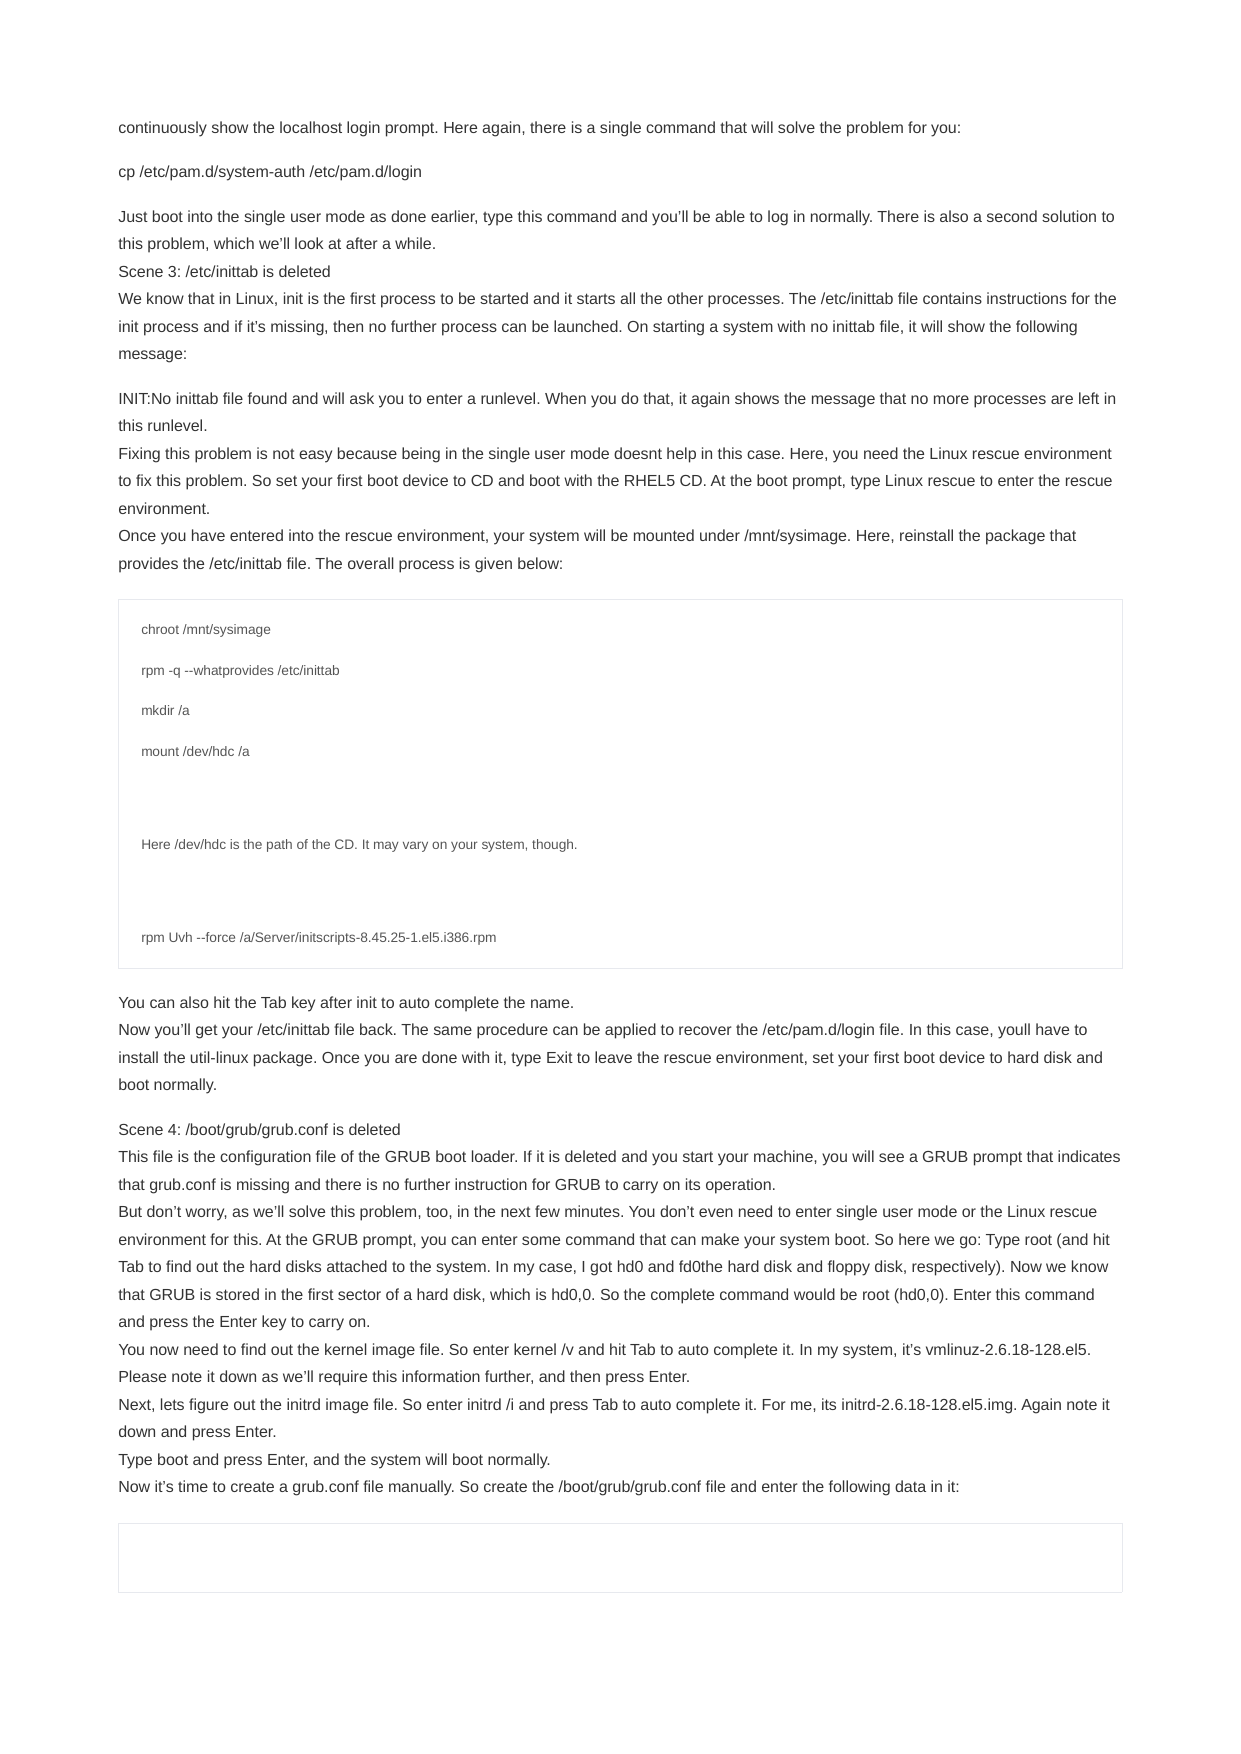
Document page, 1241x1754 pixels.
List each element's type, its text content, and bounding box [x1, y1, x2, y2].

text You can also hit the Tab key after init to auto complete the name. Now you’ll get your /etc/inittab file back. The same procedure can be applied to recover the /etc/pam.d/login file. In this case, youll have to install the util-linux package. Once you are done with it, type Exit to leave the rescue environment, set your first boot device to hard disk and boot normally. [118, 993, 1122, 1094]
text chroot /mnt/sysimage [119, 600, 1122, 637]
text Just boot into the single user mode as done earlier, type this command and you’ll be able to log in normally. There is also a second solution to this problem, which we’ll look at after a while. Scene 3: /etc/inittab is deleted We know that in Linux, init is the first process to be started and it starts all the other processes. The /etc/inittab file contains instructions for the init process and if it’s missing, then no further process can be launched. On starting a system with no inittab file, it will show the following message: [118, 207, 1122, 363]
text mount /dev/hdc /a [119, 721, 1122, 759]
text continuously show the localhost login prompt. Here again, there is a single command that will solve the problem for you: [118, 118, 1122, 136]
text mkdir /a [119, 680, 1122, 719]
text rpm -q --whatprovides /etc/inittab [119, 639, 1122, 678]
text Scene 4: /boot/grub/grub.conf is deleted This file is the configuration file of the GRUB boot loader. If it is deleted and you start your machine, you will see a GRUB prompt that indicates that grub.conf is missing and there is no further instruction for GRUB to carry on its operation. But don’t worry, as we’ll solve this problem, too, in the next few minutes. You don’t even need to enter single user mode or the Linux rescue environment for this. At the GRUB prompt, you can enter some command that can make your system boot. So here we go: Type root (and hit Tab to find out the hard disks attached to the system. In my case, I got hd0 and fd0the hard disk and floppy disk, respectively). Now we know that GRUB is stored in the first sector of a hard disk, which is hd0,0. So the complete command would be root (hd0,0). Enter this command and press the Enter key to carry on. You now need to find out the kernel image file. So enter kernel /v and hit Tab to auto complete it. In my system, it’s vmlinuz-2.6.18-128.el5. Please note it down as we’ll require this information further, and then press Enter. Next, lets figure out the initrd image file. So enter initrd /i and press Tab to auto complete it. For me, its initrd-2.6.18-128.el5.img. Again note it down and press Enter. Type boot and press Enter, and the system will boot normally. Now it’s time to create a grub.conf file manually. So create the /boot/grub/grub.conf file and enter the following data in it: [118, 1120, 1122, 1496]
text Here /dev/hdc is the path of the CD. It may vary on your system, though. [119, 814, 1122, 852]
text INIT:No inittab file found and will ask you to enter a runlevel. When you do that, it again shows the message that no more processes are left in this runlevel. Fixing this problem is not easy because being in the single user mode doesnt help in this case. Here, you need the Linux rescue environment to fix this problem. So set your first boot device to CD and boot with the RHEL5 CD. At the boot prompt, type Linux rescue to enter the rescue environment. Once you have entered into the rescue environment, your system will be mounted under /mnt/sysimage. Here, reinstall the package that provides the /etc/inittab file. The overall process is given below: [118, 389, 1122, 573]
text rpm Uvh --force /a/Server/initscripts-8.45.25-1.el5.i386.rpm [119, 907, 1122, 968]
text cp /etc/pam.d/system-auth /etc/pam.d/login [118, 163, 1122, 181]
